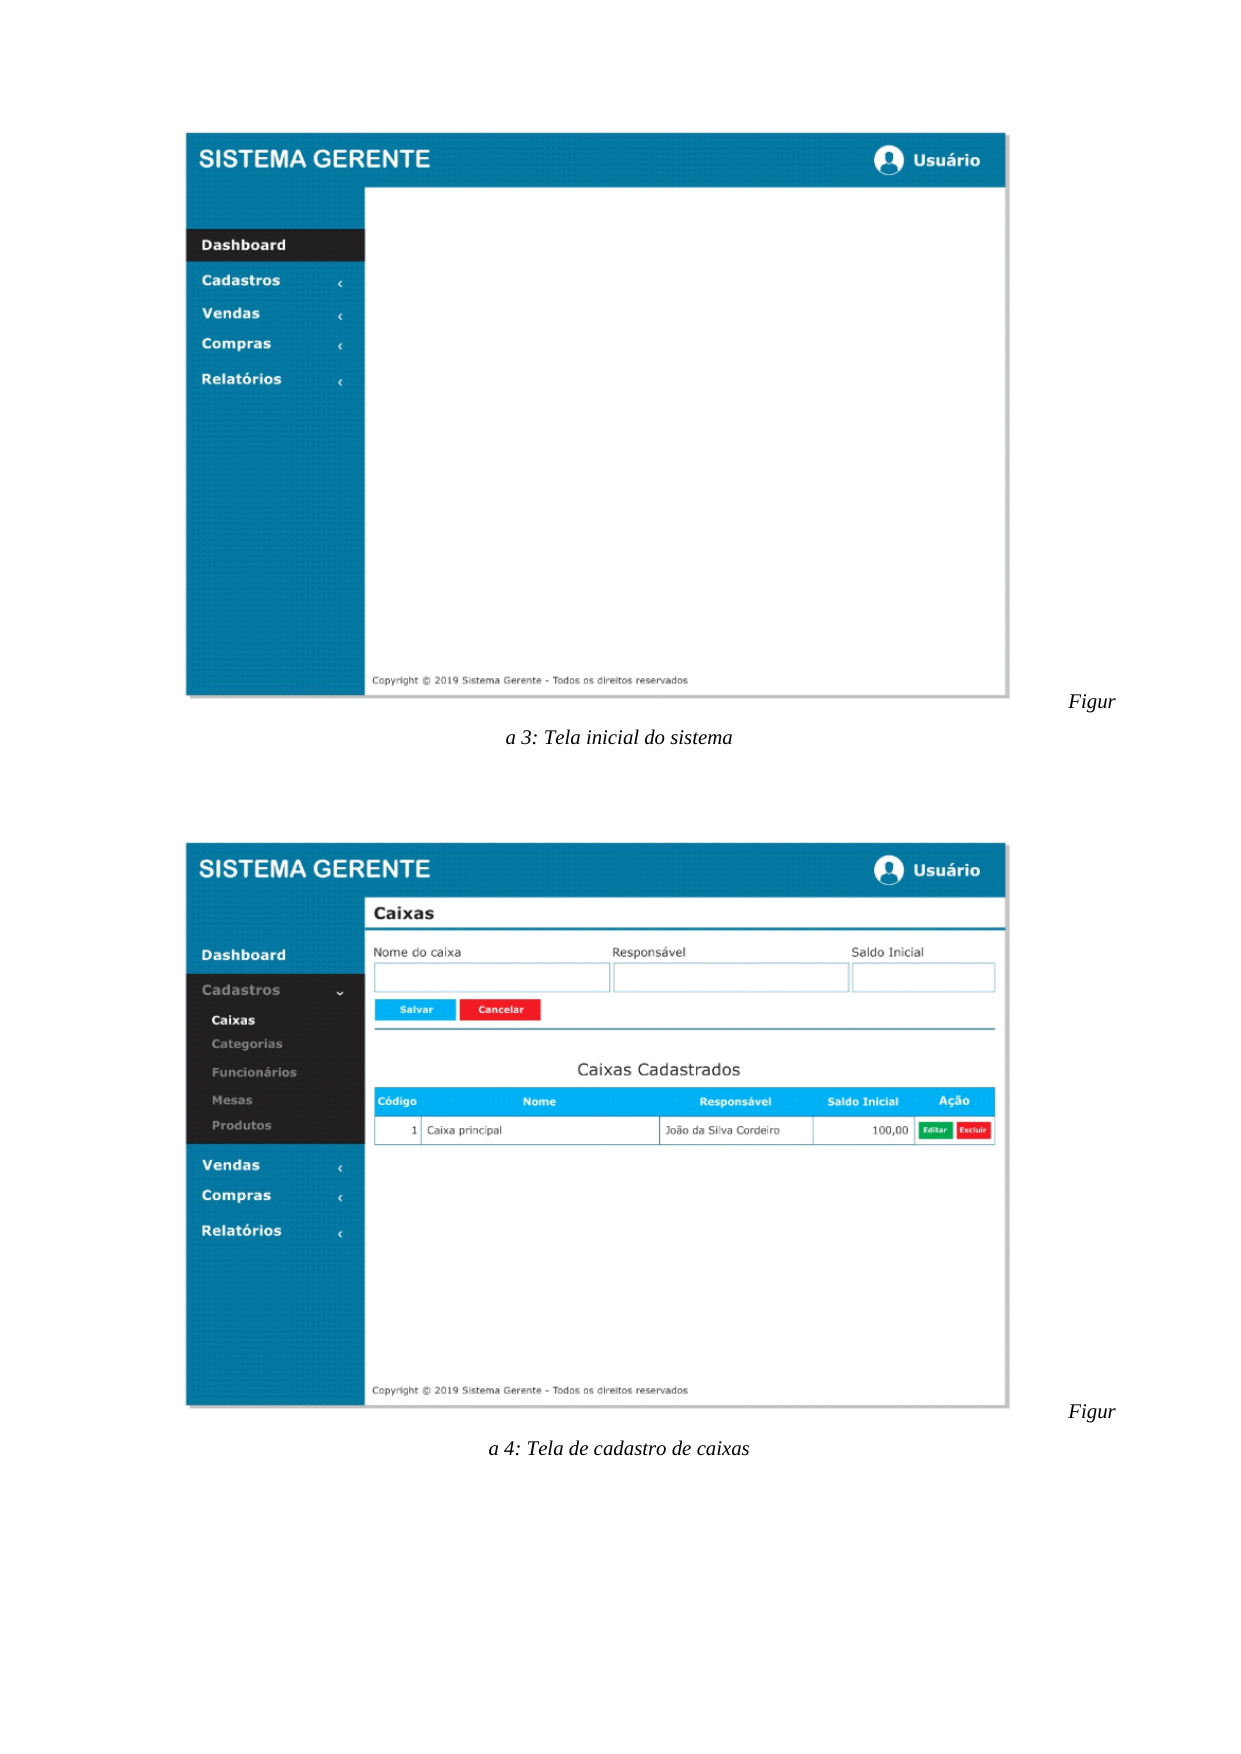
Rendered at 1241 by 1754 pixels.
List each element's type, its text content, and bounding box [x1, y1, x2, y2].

text Figura 4: Tela de cadastro de caixas [118, 828, 1122, 1459]
text Figura 3: Tela inicial do sistema [118, 118, 1122, 749]
